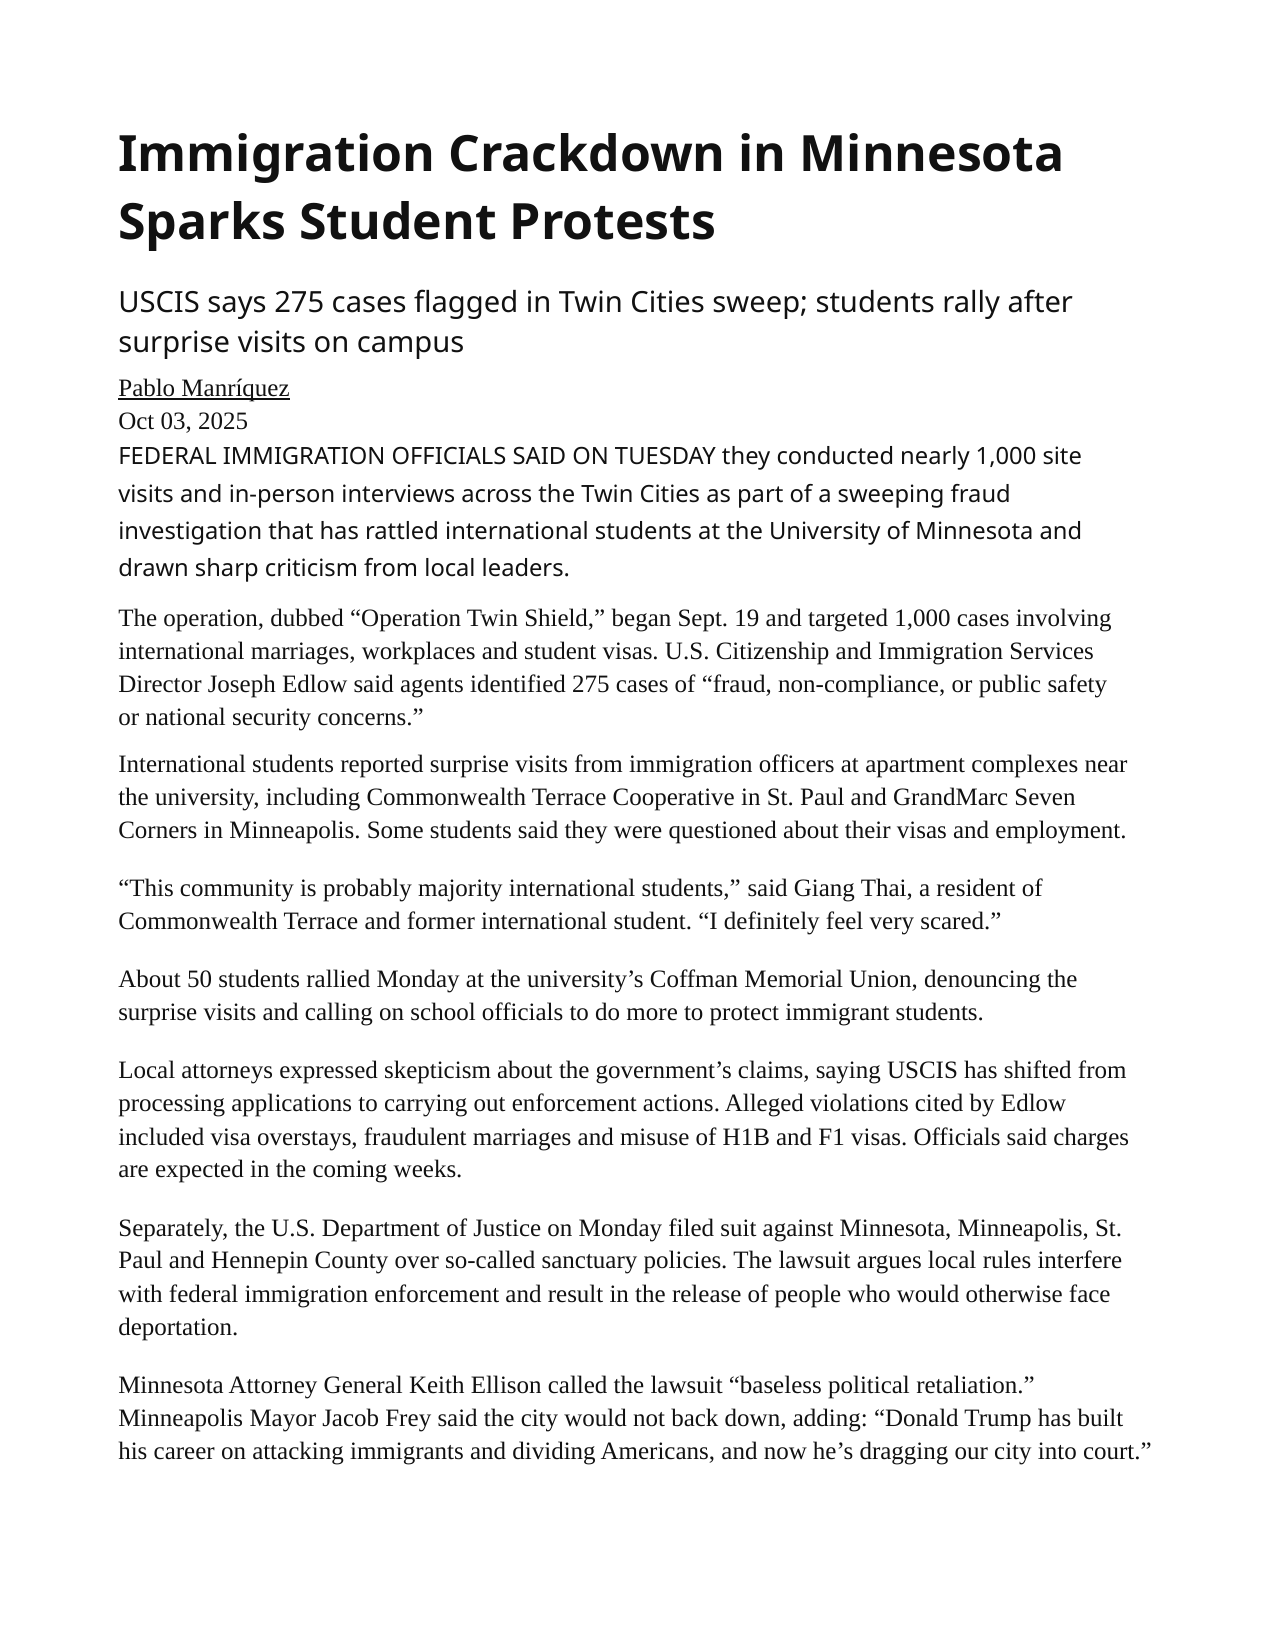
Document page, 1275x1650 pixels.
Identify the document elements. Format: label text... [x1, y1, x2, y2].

text Local attorneys expressed skepticism about the government’s claims, saying USCIS has shifted from processing applications to carrying out enforcement actions. Alleged violations cited by Edlow included visa overstays, fraudulent marriages and misuse of H1B and F1 visas. Officials said charges are expected in the coming weeks. [118, 1056, 1157, 1183]
text Oct 03, 2025 [118, 406, 1157, 435]
text Separately, the U.S. Department of Justice on Monday filed suit against Minnesota, Minneapolis, St. Paul and Hennepin County over so-called sanctuary policies. The lawsuit argues local rules interfere with federal immigration enforcement and result in the release of people who would otherwise face deportation. [118, 1213, 1157, 1340]
subtitle Immigration Crackdown in Minnesota Sparks Student Protests [118, 118, 1117, 254]
text International students reported surprise visits from immigration officers at apartment complexes near the university, including Commonwealth Terrace Cooperative in St. Paul and GrandMarc Seven Corners in Minneapolis. Some students said they were questioned about their visas and employment. [118, 749, 1157, 844]
text Minnesota Attorney General Keith Ellison called the lawsuit “baseless political retaliation.” Minneapolis Mayor Jacob Frey said the city would not back down, adding: “Donald Trump has built his career on attacking immigrants and dividing Americans, and now he’s dragging our city into court.” [118, 1370, 1157, 1464]
text Pablo Manríquez [118, 373, 1157, 402]
text The operation, dubbed “Operation Twin Shield,” began Sept. 19 and targeted 1,000 cases involving international marriages, workplaces and student visas. U.S. Citizenship and Immigration Services Director Joseph Edlow said agents identified 275 cases of “fraud, non-compliance, or public safety or national security concerns.” [118, 603, 1117, 731]
text FEDERAL IMMIGRATION OFFICIALS SAID ON TUESDAY they conducted nearly 1,000 site visits and in-person interviews across the Twin Cities as part of a sweeping fraud investigation that has rattled international students at the University of Minnesota and drawn sharp criticism from local leaders. [118, 439, 1117, 583]
text “This community is probably majority international students,” said Giang Thai, a resident of Commonwealth Terrace and former international student. “I definitely feel very scared.” [118, 873, 1157, 935]
text About 50 students rallied Monday at the university’s Coffman Memorial Union, denouncing the surprise visits and calling on school officials to do more to protect immigrant students. [118, 964, 1157, 1026]
subtitle USCIS says 275 cases flagged in Twin Cities sweep; students rally after surprise visits on campus [118, 281, 1157, 361]
